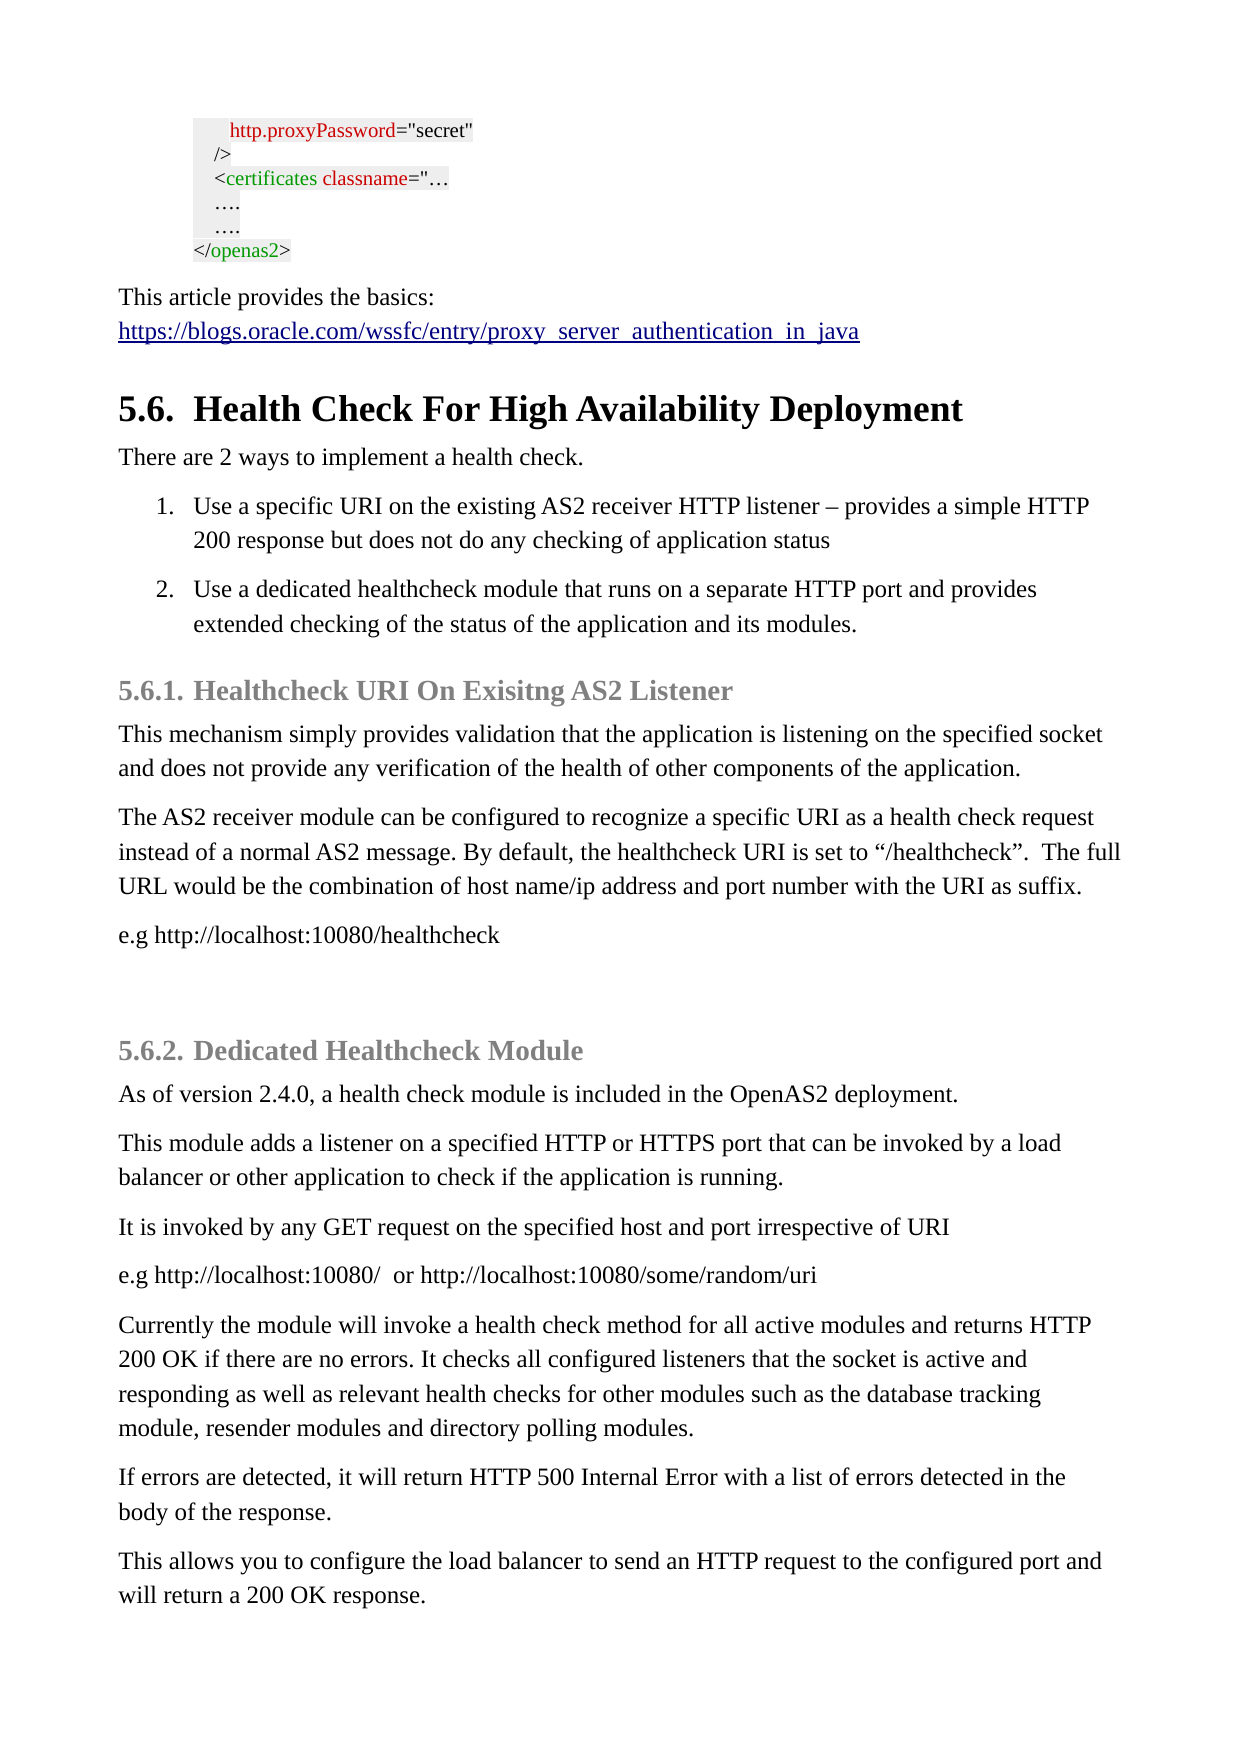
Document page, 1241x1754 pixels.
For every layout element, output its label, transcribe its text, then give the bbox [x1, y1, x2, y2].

subtitle Healthcheck URI On Exisitng AS2 Listener [118, 673, 1122, 706]
text This allows you to configure the load balancer to send an HTTP request to the configured port and will return a 200 OK response. [118, 1546, 1122, 1609]
text It is invoked by any GET request on the specified host and port irrespective of URI [118, 1212, 1122, 1240]
text …. [193, 214, 1122, 238]
text /> [193, 142, 1122, 166]
text e.g http://localhost:10080/healthcheck [118, 920, 1122, 949]
text This article provides the basics: https://blogs.oracle.com/wssfc/entry/proxy_server_authentication_in_java [118, 282, 1122, 345]
list Use a dedicated healthcheck module that runs on a separate HTTP port and provides extended checking of the status of the application and its modules. [156, 574, 1122, 638]
text e.g http://localhost:10080/ or http://localhost:10080/some/random/uri [118, 1261, 1122, 1289]
subtitle Health Check For High Availability Deployment [118, 386, 1122, 429]
text …. [193, 190, 1122, 214]
text <certificates classname="… [193, 166, 1122, 190]
text As of version 2.4.0, a health check module is included in the OpenAS2 deployment. [118, 1079, 1122, 1108]
text This module adds a listener on a specified HTTP or HTTPS port that can be invoked by a load balancer or other application to check if the application is running. [118, 1128, 1122, 1191]
text The AS2 receiver module can be configured to recognize a specific URI as a health check request instead of a normal AS2 message. By default, the healthcheck URI is set to “/healthcheck”. The full URL would be the combination of host name/ip address and port number with the URI as suffix. [118, 802, 1122, 900]
list Use a specific URI on the existing AS2 receiver HTTP listener – provides a simple HTTP 200 response but does not do any checking of application status [156, 491, 1122, 554]
text http.proxyPassword="secret" [193, 118, 1122, 142]
text </openas2> [193, 238, 1122, 262]
text Currently the module will invoke a health check method for all active modules and returns HTTP 200 OK if there are no errors. It checks all configured listeners that the socket is active and responding as well as relevant health checks for other modules such as the database tracking module, resender modules and directory polling modules. [118, 1310, 1122, 1442]
text This mechanism simply provides validation that the application is listening on the specified socket and does not provide any verification of the health of other components of the application. [118, 719, 1122, 782]
subtitle Dedicated Healthcheck Module [118, 1033, 1122, 1066]
text If errors are detected, it will return HTTP 500 Internal Error with a list of errors detected in the body of the response. [118, 1462, 1122, 1525]
text There are 2 ways to implement a health check. [118, 442, 1122, 471]
